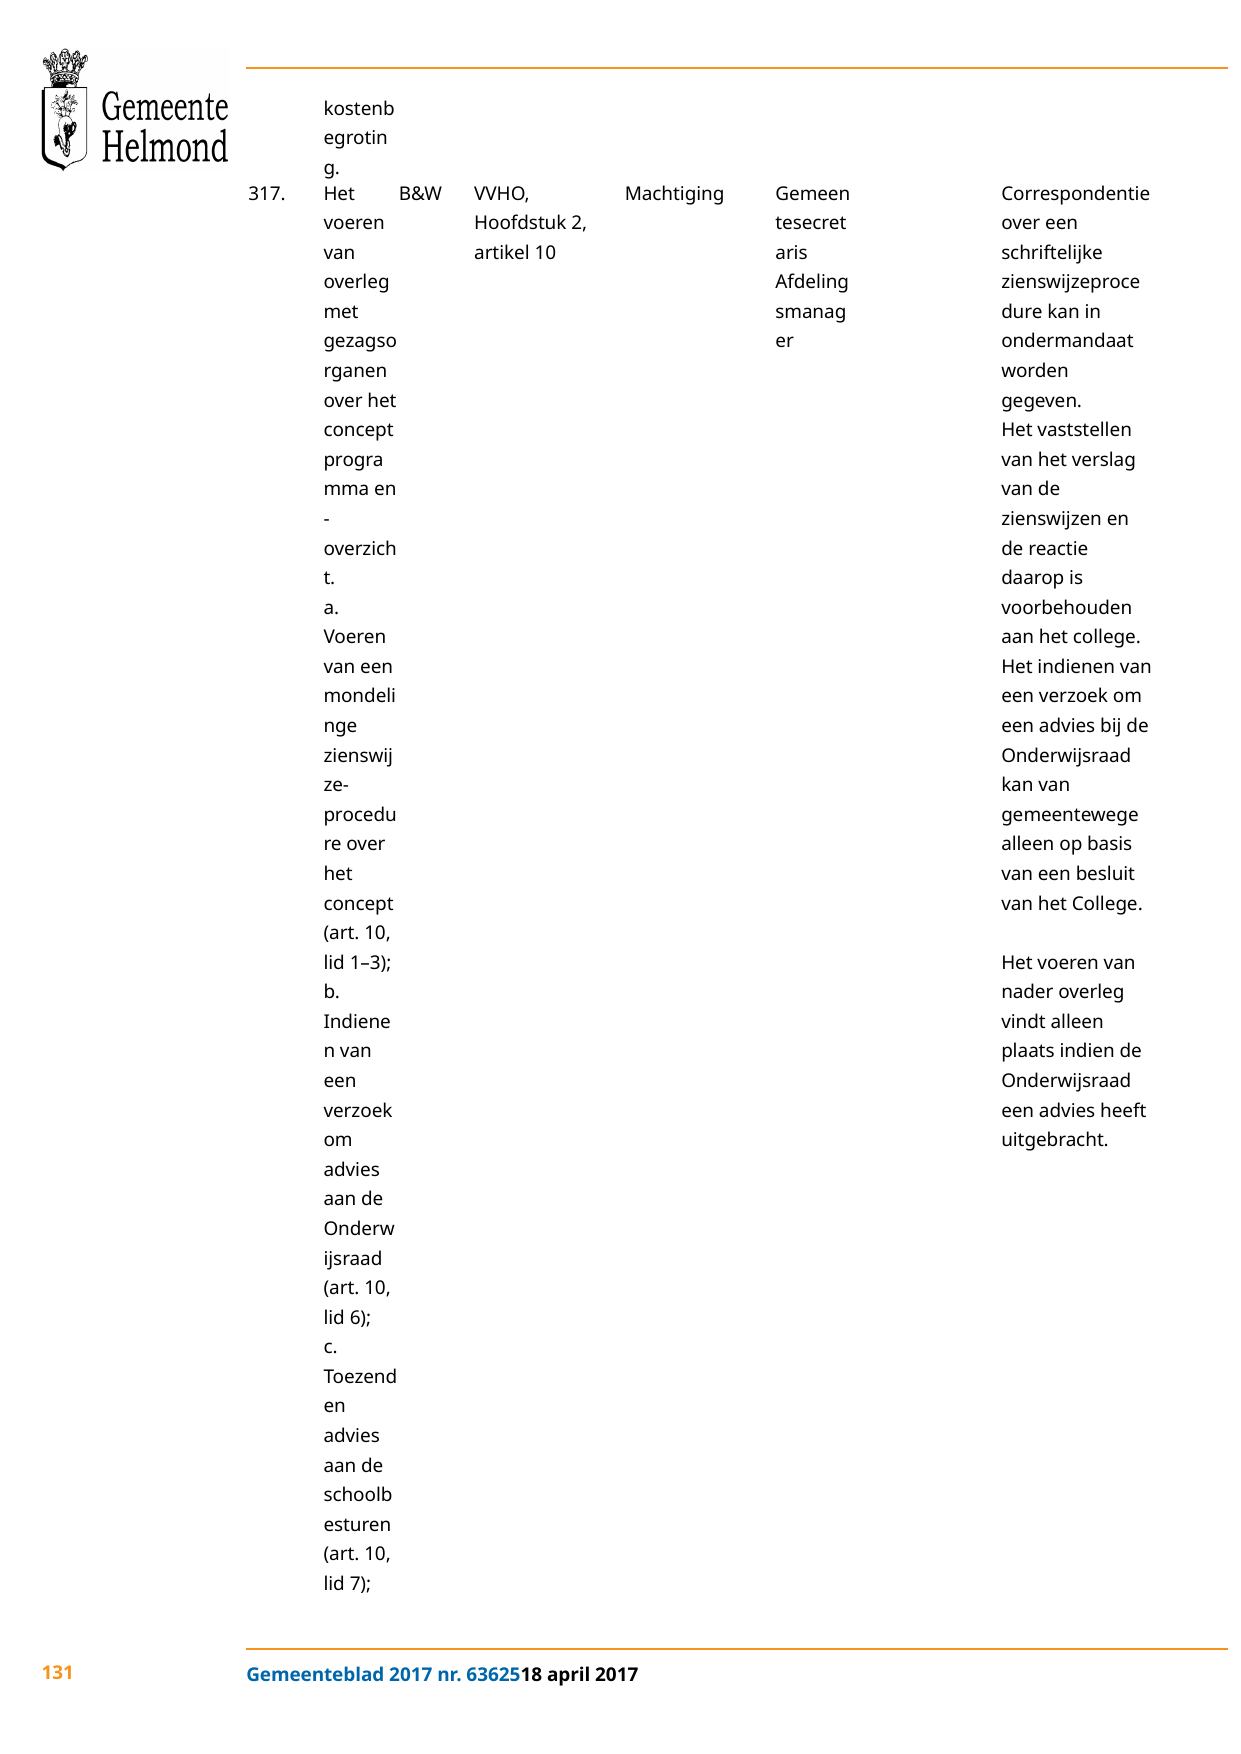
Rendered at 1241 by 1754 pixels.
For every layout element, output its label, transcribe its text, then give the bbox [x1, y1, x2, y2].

table_cell Het voeren van overleg met gezagsorganen over het concept programma en -overzicht. a. Voeren van een mondelinge zienswijze-procedure over het concept (art. 10, lid 1–3); b. Indienen van een verzoek om advies aan de Onderwijsraad (art. 10, lid 6); c. Toezenden advies aan de schoolbesturen (art. 10, lid 7); [323, 180, 398, 1596]
table_cell kostenbegroting. [323, 95, 398, 180]
table_cell B&W [399, 180, 474, 1596]
table_cell [850, 180, 1001, 1596]
table_cell [625, 95, 775, 180]
table_cell 317. [248, 180, 323, 1596]
picture [41, 47, 231, 172]
table_cell Correspondentie over een schriftelijke zienswijzeprocedure kan in ondermandaat worden gegeven. Het vaststellen van het verslag van de zienswijzen en de reactie daarop is voorbehouden aan het college. Het indienen van een verzoek om een advies bij de Onderwijsraad kan van gemeentewege alleen op basis van een besluit van het College. Het voeren van nader overleg vindt alleen plaats indien de Onderwijsraad een advies heeft uitgebracht. [1001, 180, 1152, 1596]
table_cell [474, 95, 624, 180]
table_cell [775, 95, 850, 180]
table_cell Machtiging [625, 180, 775, 1596]
table_cell [248, 95, 323, 180]
table_cell [1001, 95, 1152, 180]
table_cell [399, 95, 474, 180]
table_cell Gemeentesecretaris Afdelingsmanager [775, 180, 850, 1596]
table_cell VVHO, Hoofdstuk 2, artikel 10 [474, 180, 624, 1596]
table_cell [850, 95, 1001, 180]
